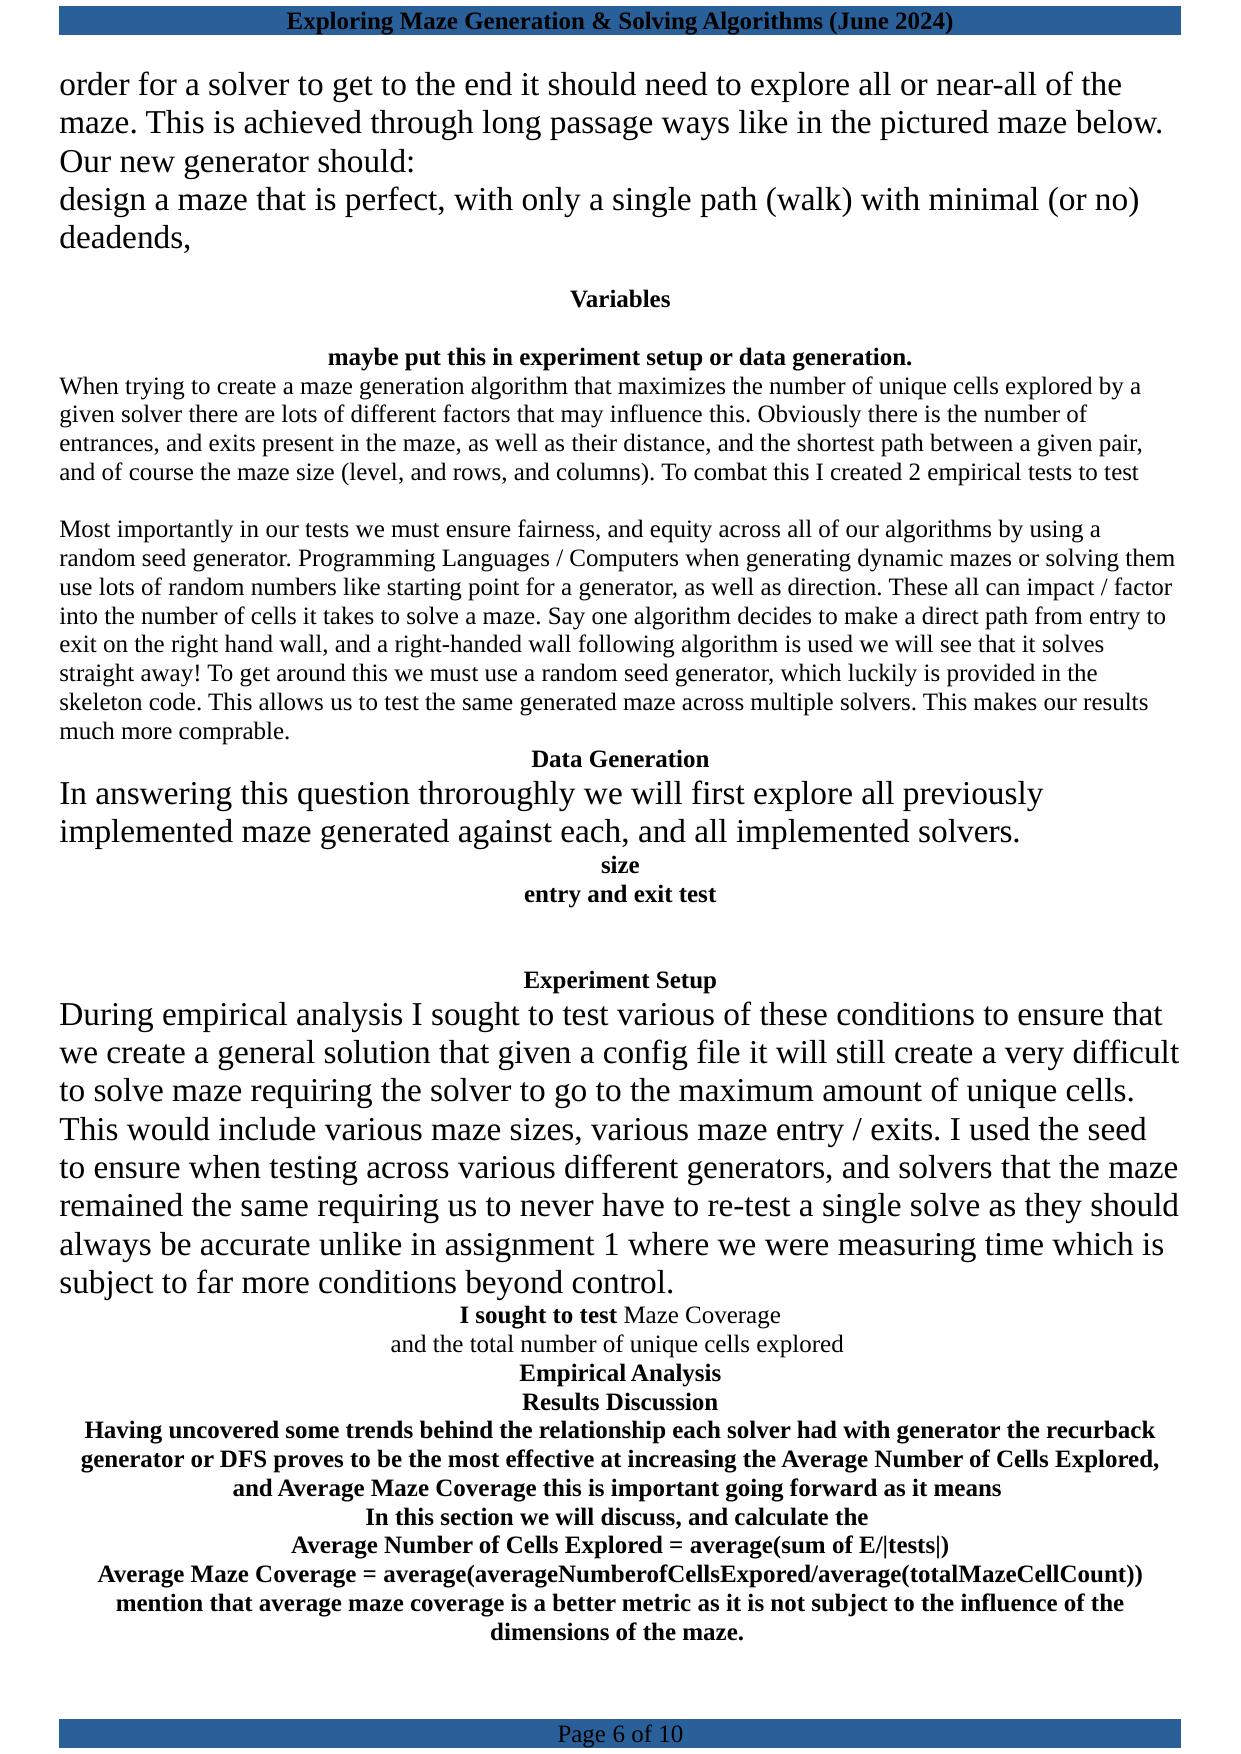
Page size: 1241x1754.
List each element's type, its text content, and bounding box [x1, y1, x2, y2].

text Empirical Analysis [59, 1358, 1181, 1387]
text order for a solver to get to the end it should need to explore all or near-all of the maze. This is achieved through long passage ways like in the pictured maze below. [59, 64, 1181, 141]
text In answering this question throroughly we will first explore all previously implemented maze generated against each, and all implemented solvers. [59, 773, 1181, 850]
text Experiment Setup [59, 965, 1181, 994]
text Data Generation [59, 744, 1181, 773]
text Average Number of Cells Explored = average(sum of E/|tests|) [59, 1530, 1181, 1559]
text Results Discussion [59, 1387, 1181, 1415]
text design a maze that is perfect, with only a single path (walk) with minimal (or no) deadends, [59, 179, 1181, 256]
text mention that average maze coverage is a better metric as it is not subject to the influence of the dimensions of the maze. [59, 1588, 1181, 1645]
text In this section we will discuss, and calculate the [59, 1502, 1181, 1530]
text Variables [59, 284, 1181, 313]
text and the total number of unique cells explored [59, 1329, 1181, 1358]
text Our new generator should: [59, 141, 1181, 179]
text entry and exit test [59, 879, 1181, 907]
text I sought to test Maze Coverage [59, 1300, 1181, 1329]
text During empirical analysis I sought to test various of these conditions to ensure that we create a general solution that given a config file it will still create a very difficult to solve maze requiring the solver to go to the maximum amount of unique cells. This would include various maze sizes, various maze entry / exits. I used the seed to ensure when testing across various different generators, and solvers that the maze remained the same requiring us to never have to re-test a single solve as they should always be accurate unlike in assignment 1 where we were measuring time which is subject to far more conditions beyond control. [59, 994, 1181, 1300]
text Most importantly in our tests we must ensure fairness, and equity across all of our algorithms by using a random seed generator. Programming Languages / Computers when generating dynamic mazes or solving them use lots of random numbers like starting point for a generator, as well as direction. These all can impact / factor into the number of cells it takes to solve a maze. Say one algorithm decides to make a direct path from entry to exit on the right hand wall, and a right-handed wall following algorithm is used we will see that it solves straight away! To get around this we must use a random seed generator, which luckily is provided in the skeleton code. This allows us to test the same generated maze across multiple solvers. This makes our results much more comprable. [59, 514, 1181, 744]
text Having uncovered some trends behind the relationship each solver had with generator the recurback generator or DFS proves to be the most effective at increasing the Average Number of Cells Explored, and Average Maze Coverage this is important going forward as it means [59, 1415, 1181, 1502]
text maybe put this in experiment setup or data generation. [59, 342, 1181, 371]
text Average Maze Coverage = average(averageNumberofCellsExpored/average(totalMazeCellCount)) [59, 1559, 1181, 1588]
text When trying to create a maze generation algorithm that maximizes the number of unique cells explored by a given solver there are lots of different factors that may influence this. Obviously there is the number of entrances, and exits present in the maze, as well as their distance, and the shortest path between a given pair, and of course the maze size (level, and rows, and columns). To combat this I created 2 empirical tests to test [59, 371, 1181, 486]
text size [59, 850, 1181, 879]
